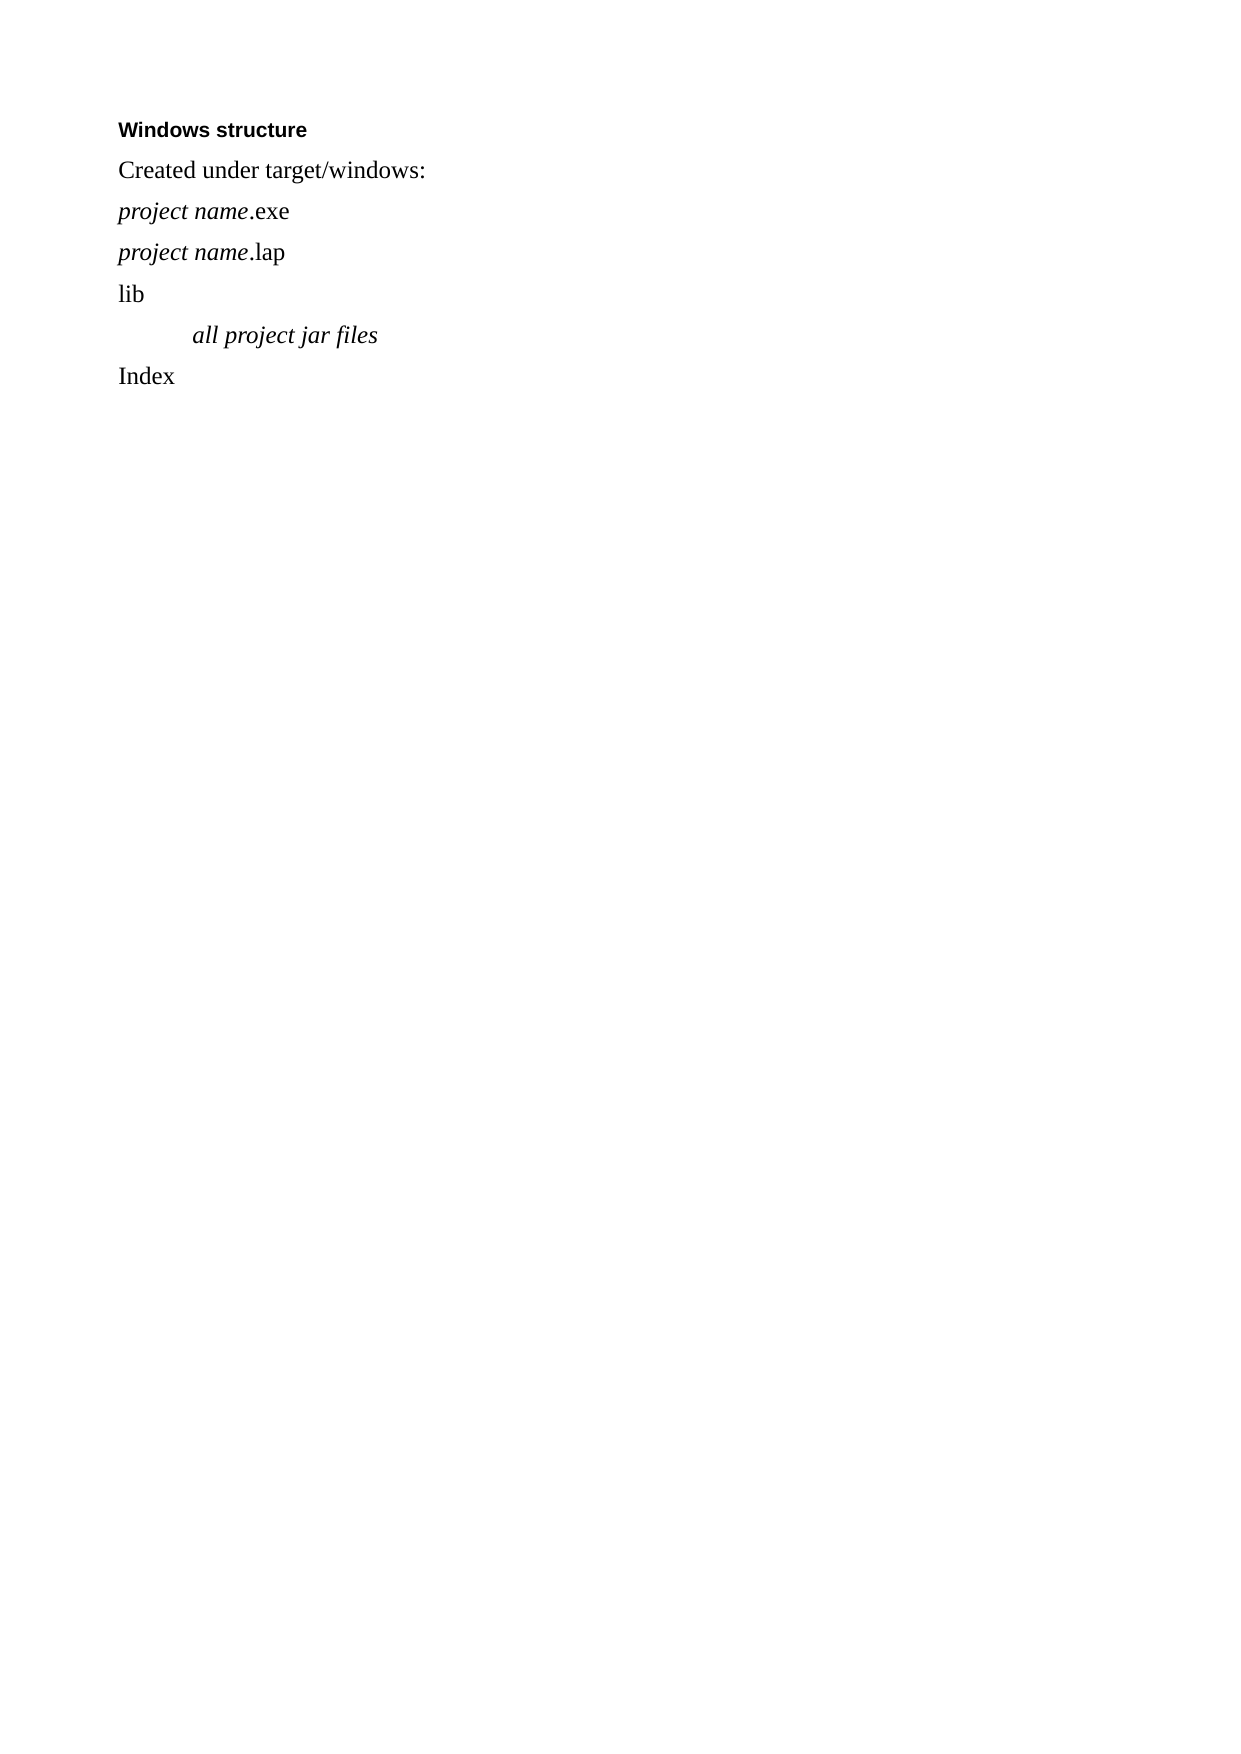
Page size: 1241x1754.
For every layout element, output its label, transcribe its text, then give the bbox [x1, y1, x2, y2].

text lib [118, 279, 1122, 307]
text all project jar files [118, 320, 1122, 349]
text project name.exe [118, 196, 1122, 225]
subtitle Windows structure [118, 118, 1122, 142]
text project name.lap [118, 237, 1122, 266]
text Index [118, 361, 1122, 390]
text Created under target/windows: [118, 155, 1122, 184]
